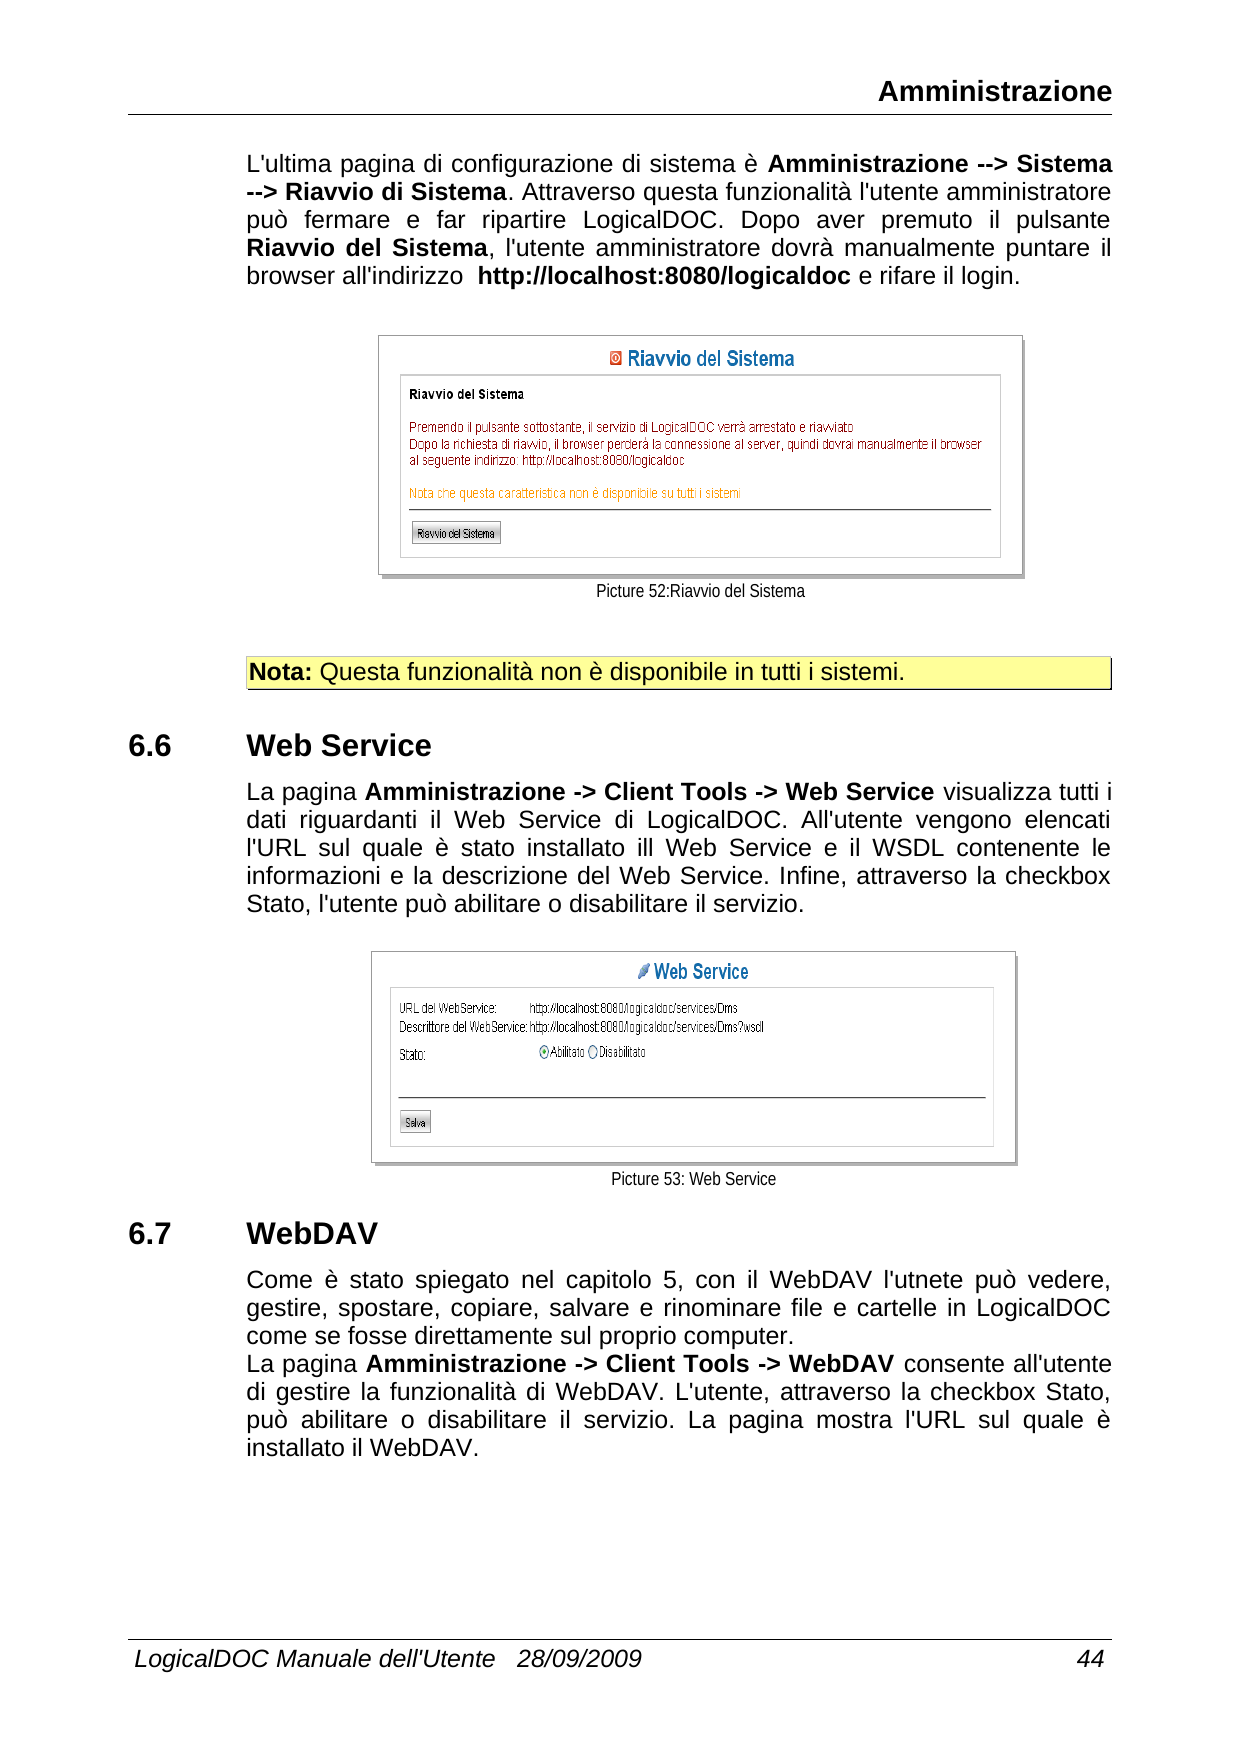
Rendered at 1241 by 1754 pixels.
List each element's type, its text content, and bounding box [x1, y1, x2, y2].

text L'ultima pagina di configurazione di sistema è Amministrazione --> Sistema --> Riavvio di Sistema. Attraverso questa funzionalità l'utente amministratore può fermare e far ripartire LogicalDOC. Dopo aver premuto il pulsante Riavvio del Sistema, l'utente amministratore dovrà manualmente puntare il browser all'indirizzo http://localhost:8080/logicaldoc e rifare il login. [246, 150, 1112, 289]
text La pagina Amministrazione -> Client Tools -> WebDAV consente all'utente di gestire la funzionalità di WebDAV. L'utente, attraverso la checkbox Stato, può abilitare o disabilitare il servizio. La pagina mostra l'URL sul quale è installato il WebDAV. [246, 1350, 1112, 1461]
text Picture 52:Riavvio del Sistema [377, 574, 1024, 602]
subtitle WebDAV [128, 955, 1112, 1251]
subtitle Web Service [128, 728, 1112, 763]
list Picture 53: Web Service [371, 1163, 1017, 1189]
text Come è stato spiegato nel capitolo 5, con il WebDAV l'utnete può vedere, gestire, spostare, copiare, salvare e rinominare file e cartelle in LogicalDOC come se fosse direttamente sul proprio computer. [246, 1266, 1112, 1350]
text La pagina Amministrazione -> Client Tools -> Web Service visualizza tutti i dati riguardanti il Web Service di LogicalDOC. All'utente vengono elencati l'URL sul quale è stato installato ill Web Service e il WSDL contenente le informazioni e la descrizione del Web Service. Infine, attraverso la checkbox Stato, l'utente può abilitare o disabilitare il servizio. [246, 778, 1112, 917]
text Nota: Questa funzionalità non è disponibile in tutti i sistemi. [247, 657, 1110, 688]
